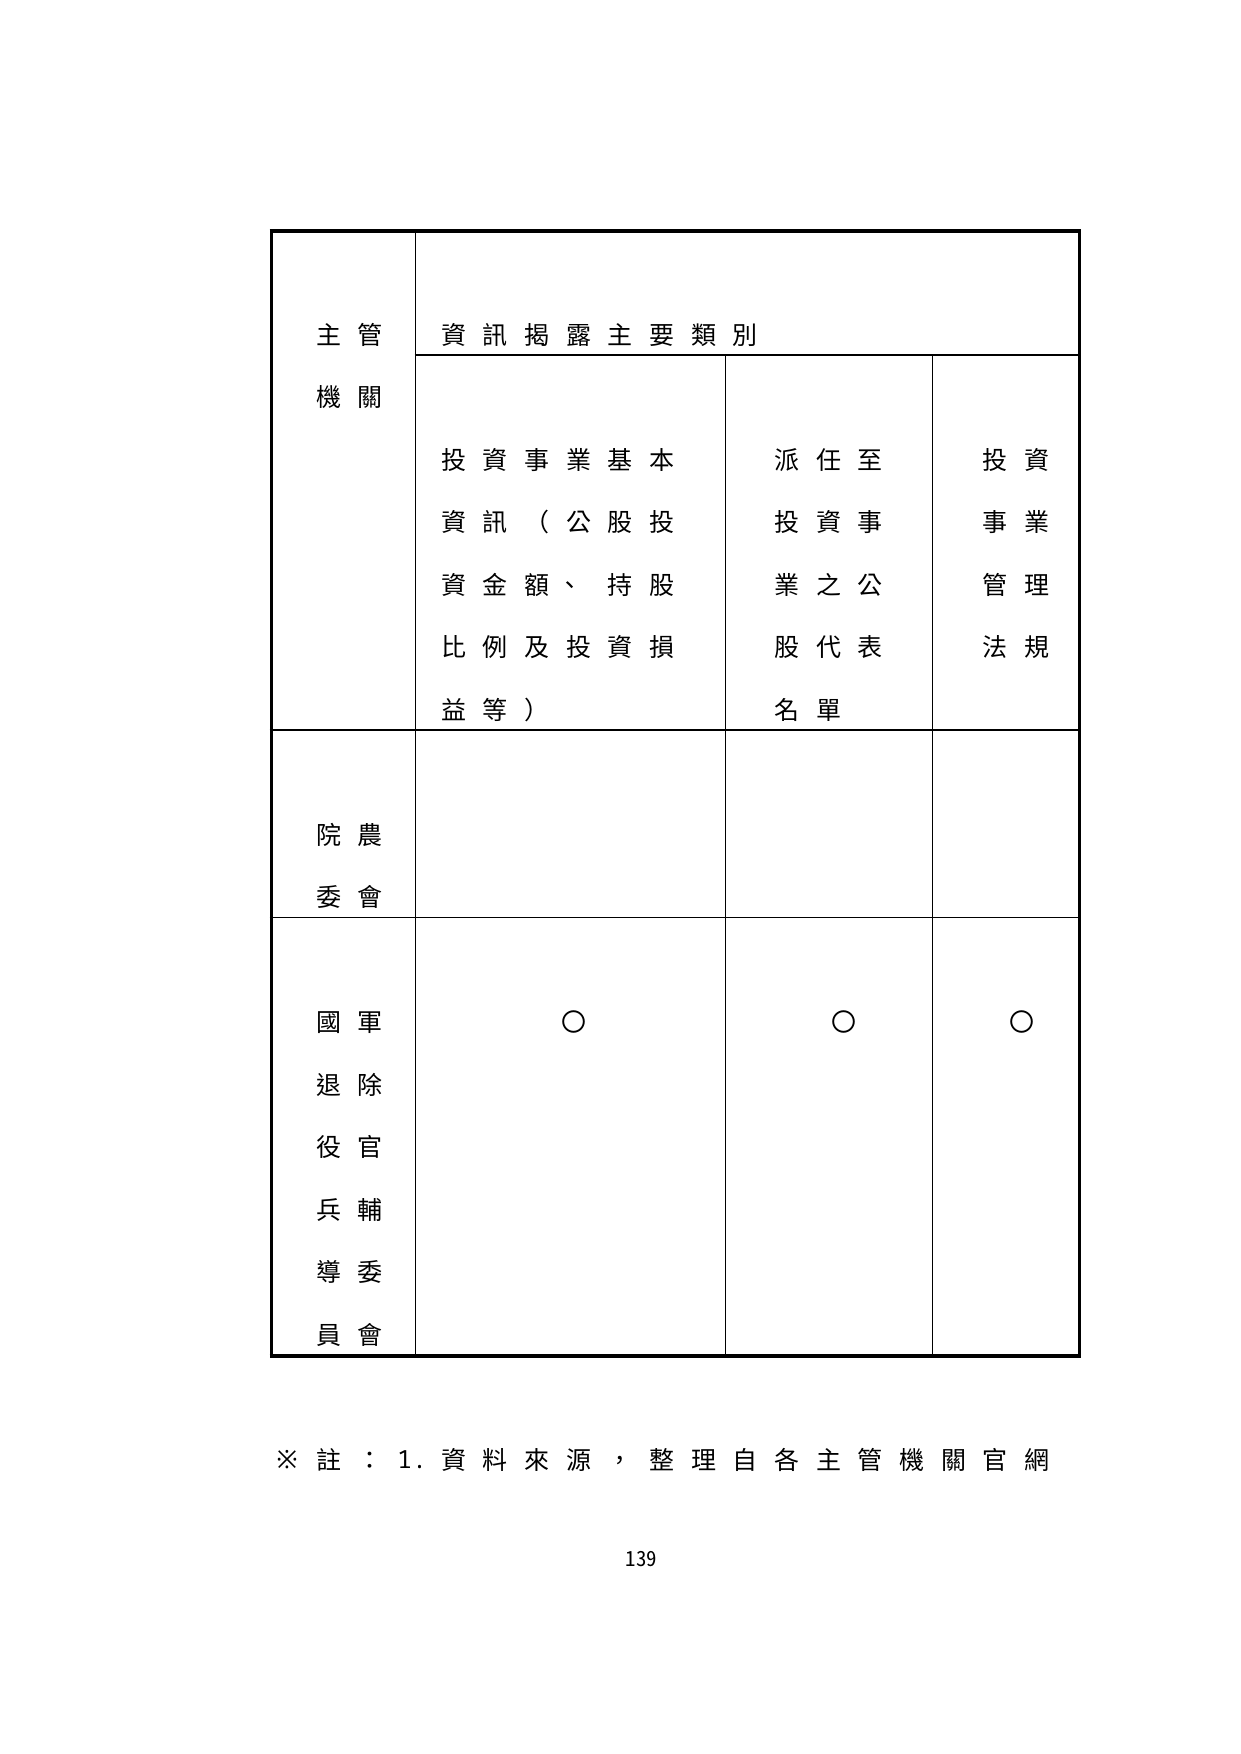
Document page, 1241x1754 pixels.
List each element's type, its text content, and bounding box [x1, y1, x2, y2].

table_cell [726, 731, 932, 917]
table_cell 投資事業管理法規 [933, 356, 1078, 729]
text ※註：1.資料來源，整理自各主管機關官網 [183, 1417, 1072, 1479]
table_cell 派任至投資事業之公股代表名單 [726, 356, 932, 729]
table_header 資訊揭露主要類別 [416, 233, 1078, 354]
table_cell 院農委會 [273, 731, 415, 917]
table_cell 〇 [726, 918, 932, 1354]
table_cell 〇 [933, 918, 1078, 1354]
table_cell 投資事業基本資訊（公股投資金額、持股比例及投資損益等） [416, 356, 725, 729]
table_cell 〇 [416, 918, 725, 1354]
table_header 主管機關 [273, 233, 415, 729]
table_cell 國軍退除役官兵輔導委員會 [273, 918, 415, 1354]
table_cell [416, 731, 725, 917]
table_cell [933, 731, 1078, 917]
